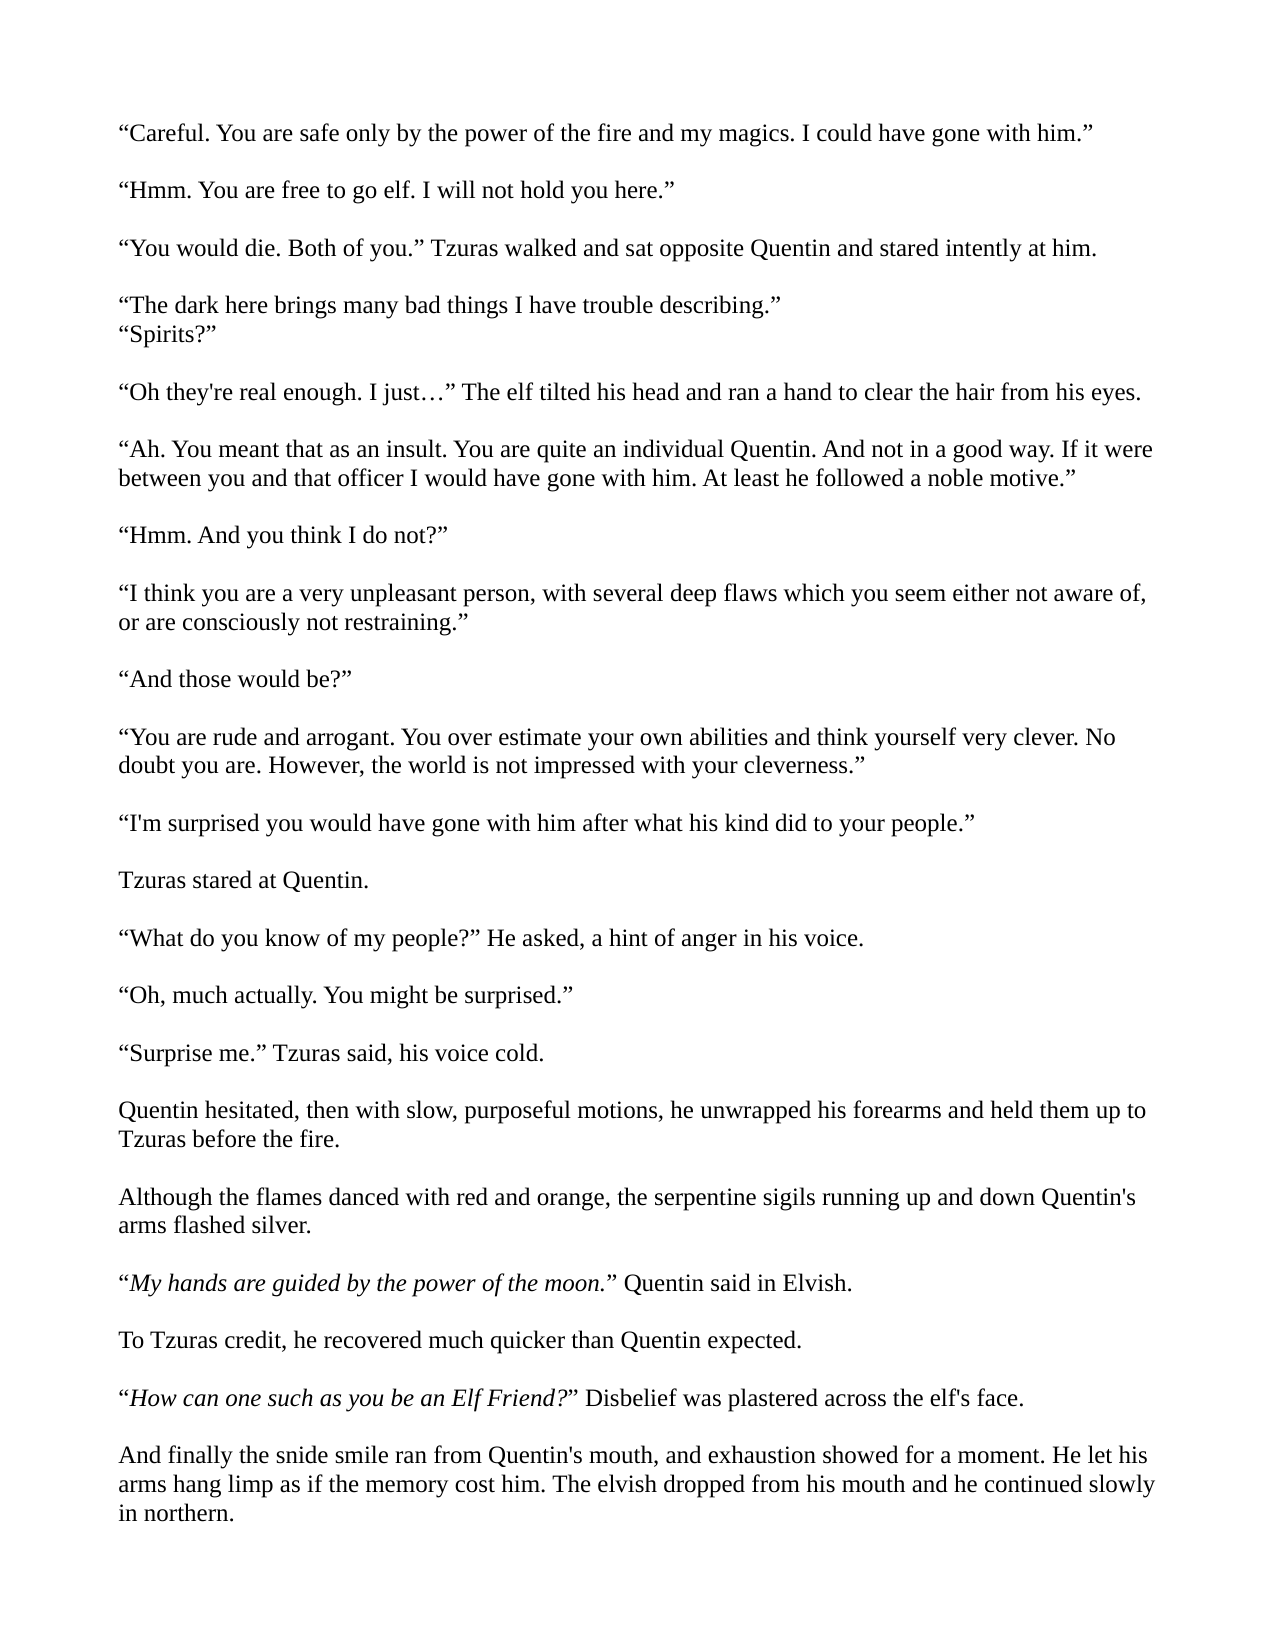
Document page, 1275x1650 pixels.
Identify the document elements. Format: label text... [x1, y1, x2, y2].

text “You are rude and arrogant. You over estimate your own abilities and think yourself very clever. No doubt you are. However, the world is not impressed with your cleverness.” [118, 722, 1157, 779]
text Quentin hesitated, then with slow, purposeful motions, he unwrapped his forearms and held them up to Tzuras before the fire. [118, 1096, 1157, 1153]
text To Tzuras credit, he recovered much quicker than Quentin expected. [118, 1326, 1157, 1354]
text “Oh, much actually. You might be surprised.” [118, 981, 1157, 1009]
text “What do you know of my people?” He asked, a hint of anger in his voice. [118, 923, 1157, 952]
text “Spirits?” [118, 319, 1157, 348]
text “Careful. You are safe only by the power of the fire and my magics. I could have gone with him.” [118, 118, 1157, 147]
text “Hmm. And you think I do not?” [118, 521, 1157, 549]
text “Oh they're real enough. I just…” The elf tilted his head and ran a hand to clear the hair from his eyes. [118, 377, 1157, 406]
text “You would die. Both of you.” Tzuras walked and sat opposite Quentin and stared intently at him. [118, 233, 1157, 262]
text “And those would be?” [118, 664, 1157, 693]
text Tzuras stared at Quentin. [118, 866, 1157, 894]
text “I'm surprised you would have gone with him after what his kind did to your people.” [118, 808, 1157, 837]
text “I think you are a very unpleasant person, with several deep flaws which you seem either not aware of, or are consciously not restraining.” [118, 578, 1157, 636]
text “Ah. You meant that as an insult. You are quite an individual Quentin. And not in a good way. If it were between you and that officer I would have gone with him. At least he followed a noble motive.” [118, 434, 1157, 492]
text “How can one such as you be an Elf Friend?” Disbelief was plastered across the elf's face. [118, 1383, 1157, 1412]
text “The dark here brings many bad things I have trouble describing.” [118, 291, 1157, 319]
text “Hmm. You are free to go elf. I will not hold you here.” [118, 176, 1157, 204]
text And finally the snide smile ran from Quentin's mouth, and exhaustion showed for a moment. He let his arms hang limp as if the memory cost him. The elvish dropped from his mouth and he continued slowly in northern. [118, 1441, 1157, 1527]
text Although the flames danced with red and orange, the serpentine sigils running up and down Quentin's arms flashed silver. [118, 1182, 1157, 1239]
text “Surprise me.” Tzuras said, his voice cold. [118, 1038, 1157, 1067]
text “My hands are guided by the power of the moon.” Quentin said in Elvish. [118, 1268, 1157, 1297]
